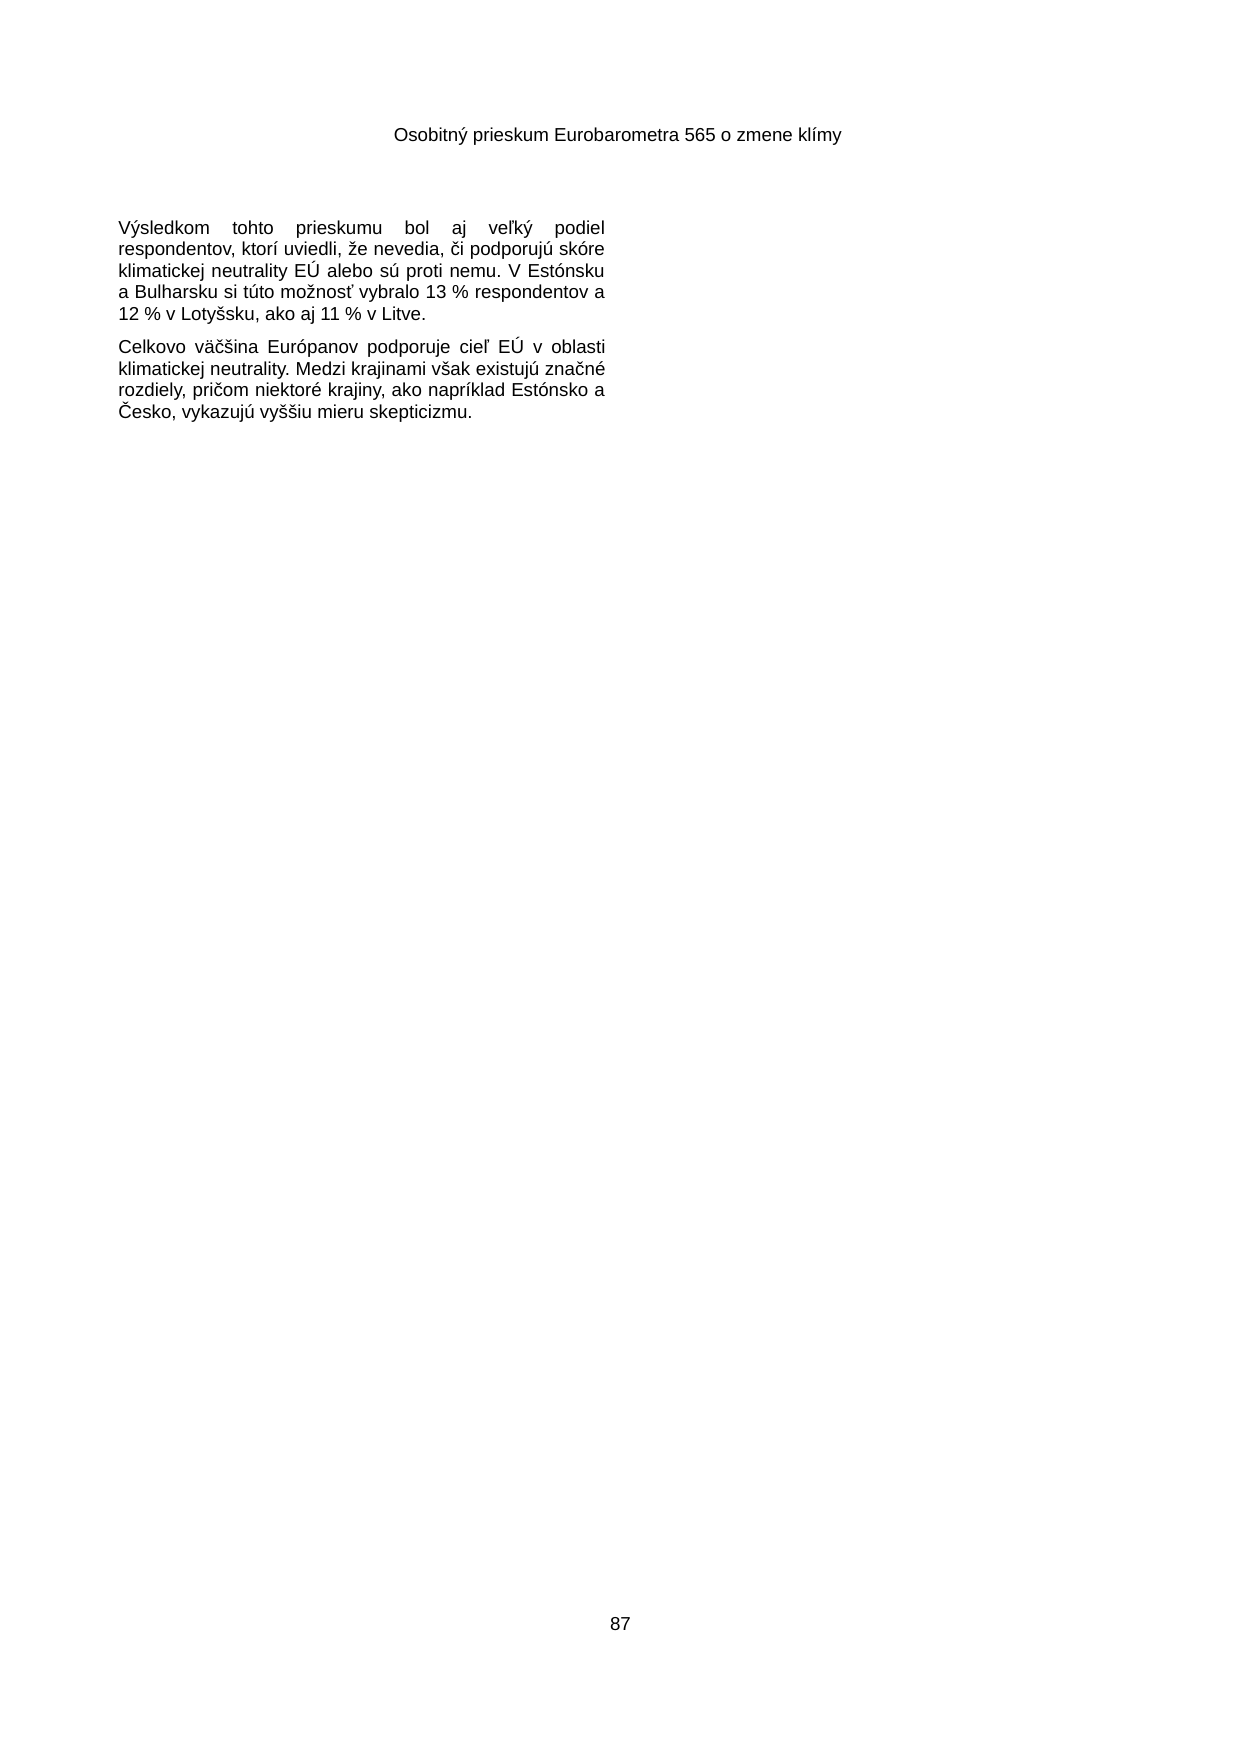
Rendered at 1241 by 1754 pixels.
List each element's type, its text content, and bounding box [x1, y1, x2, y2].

text Výsledkom tohto prieskumu bol aj veľký podiel respondentov, ktorí uviedli, že nevedia, či podporujú skóre klimatickej neutrality EÚ alebo sú proti nemu. V Estónsku a Bulharsku si túto možnosť vybralo 13 % respondentov a 12 % v Lotyšsku, ako aj 11 % v Litve. [118, 216, 605, 324]
text Celkovo väčšina Európanov podporuje cieľ EÚ v oblasti klimatickej neutrality. Medzi krajinami však existujú značné rozdiely, pričom niektoré krajiny, ako napríklad Estónsko a Česko, vykazujú vyššiu mieru skepticizmu. [118, 336, 605, 422]
